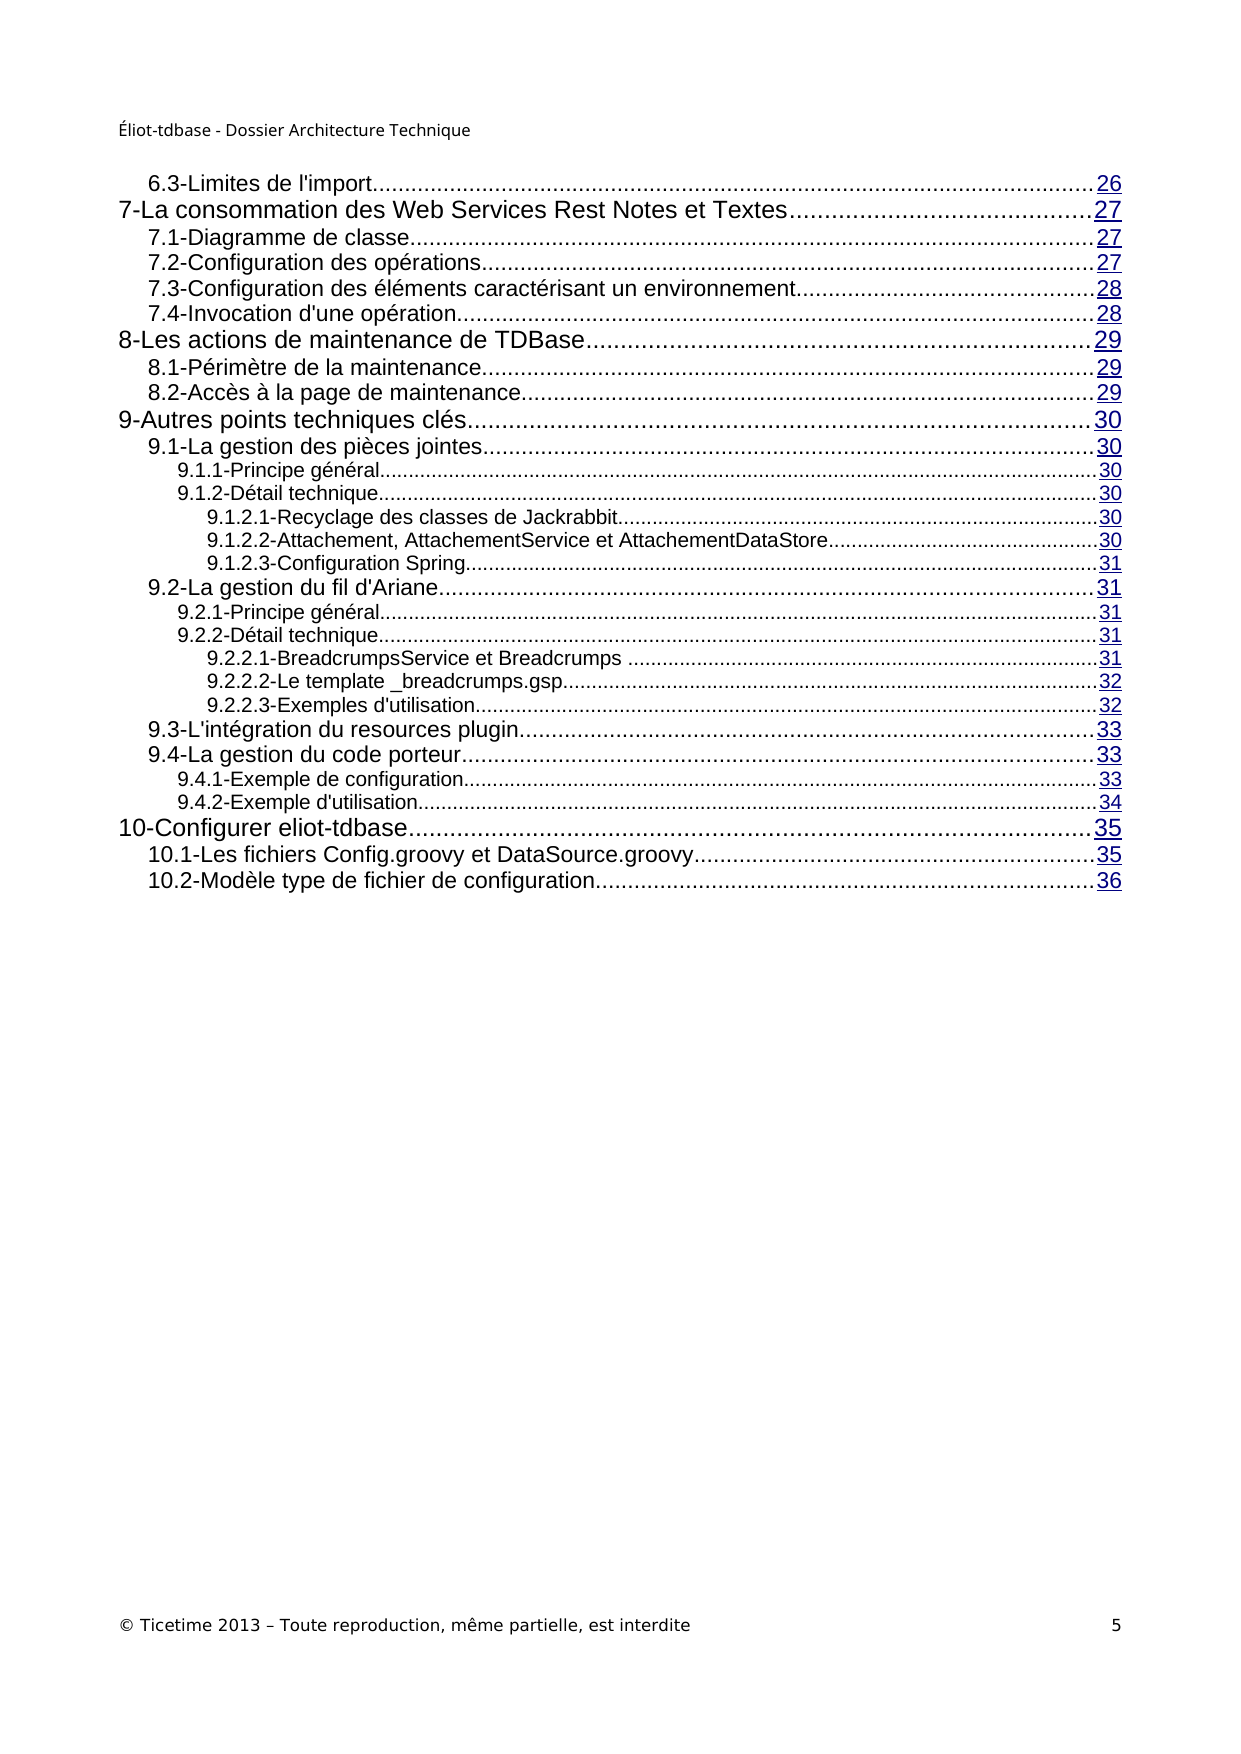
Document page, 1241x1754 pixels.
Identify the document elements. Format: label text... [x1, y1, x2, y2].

text 7.2-Configuration des opérations 27 [148, 250, 1122, 275]
text 7-La consommation des Web Services Rest Notes et Textes 27 [118, 196, 1122, 224]
text 9.2.2.3-Exemples d'utilisation 32 [207, 693, 1122, 717]
text 9.2-La gestion du fil d'Ariane 31 [148, 575, 1122, 601]
text 9.2.2.2-Le template _breadcrumps.gsp 32 [207, 670, 1122, 693]
text 9.1.2.3-Configuration Spring 31 [207, 552, 1122, 575]
text 8.2-Accès à la page de maintenance 29 [148, 380, 1122, 405]
text 10-Configurer eliot-tdbase 35 [118, 814, 1122, 842]
text 6.3-Limites de l'import 26 [148, 171, 1122, 196]
text 9.1-La gestion des pièces jointes 30 [148, 433, 1122, 459]
text 9.4.1-Exemple de configuration 33 [177, 768, 1122, 791]
text 9.4-La gestion du code porteur 33 [148, 742, 1122, 768]
text 9.1.2-Détail technique 30 [177, 482, 1122, 505]
text 9.2.1-Principe général 31 [177, 601, 1122, 624]
text 9.1.2.2-Attachement, AttachementService et AttachementDataStore 30 [207, 528, 1122, 552]
text 9.2.2.1-BreadcrumpsService et Breadcrumps 31 [207, 647, 1122, 670]
text 8-Les actions de maintenance de TDBase 29 [118, 326, 1122, 354]
text 7.3-Configuration des éléments caractérisant un environnement 28 [148, 275, 1122, 301]
text 9.1.2.1-Recyclage des classes de Jackrabbit 30 [207, 505, 1122, 528]
text 9.1.1-Principe général 30 [177, 459, 1122, 482]
text 7.1-Diagramme de classe 27 [148, 224, 1122, 250]
text 9.2.2-Détail technique 31 [177, 624, 1122, 647]
text 7.4-Invocation d'une opération 28 [148, 301, 1122, 326]
text 10.1-Les fichiers Config.groovy et DataSource.groovy 35 [148, 842, 1122, 868]
text 8.1-Périmètre de la maintenance 29 [148, 354, 1122, 380]
text 9.4.2-Exemple d'utilisation 34 [177, 791, 1122, 814]
text 10.2-Modèle type de fichier de configuration 36 [148, 868, 1122, 893]
text 9-Autres points techniques clés 30 [118, 405, 1122, 433]
text 9.3-L'intégration du resources plugin 33 [148, 717, 1122, 742]
